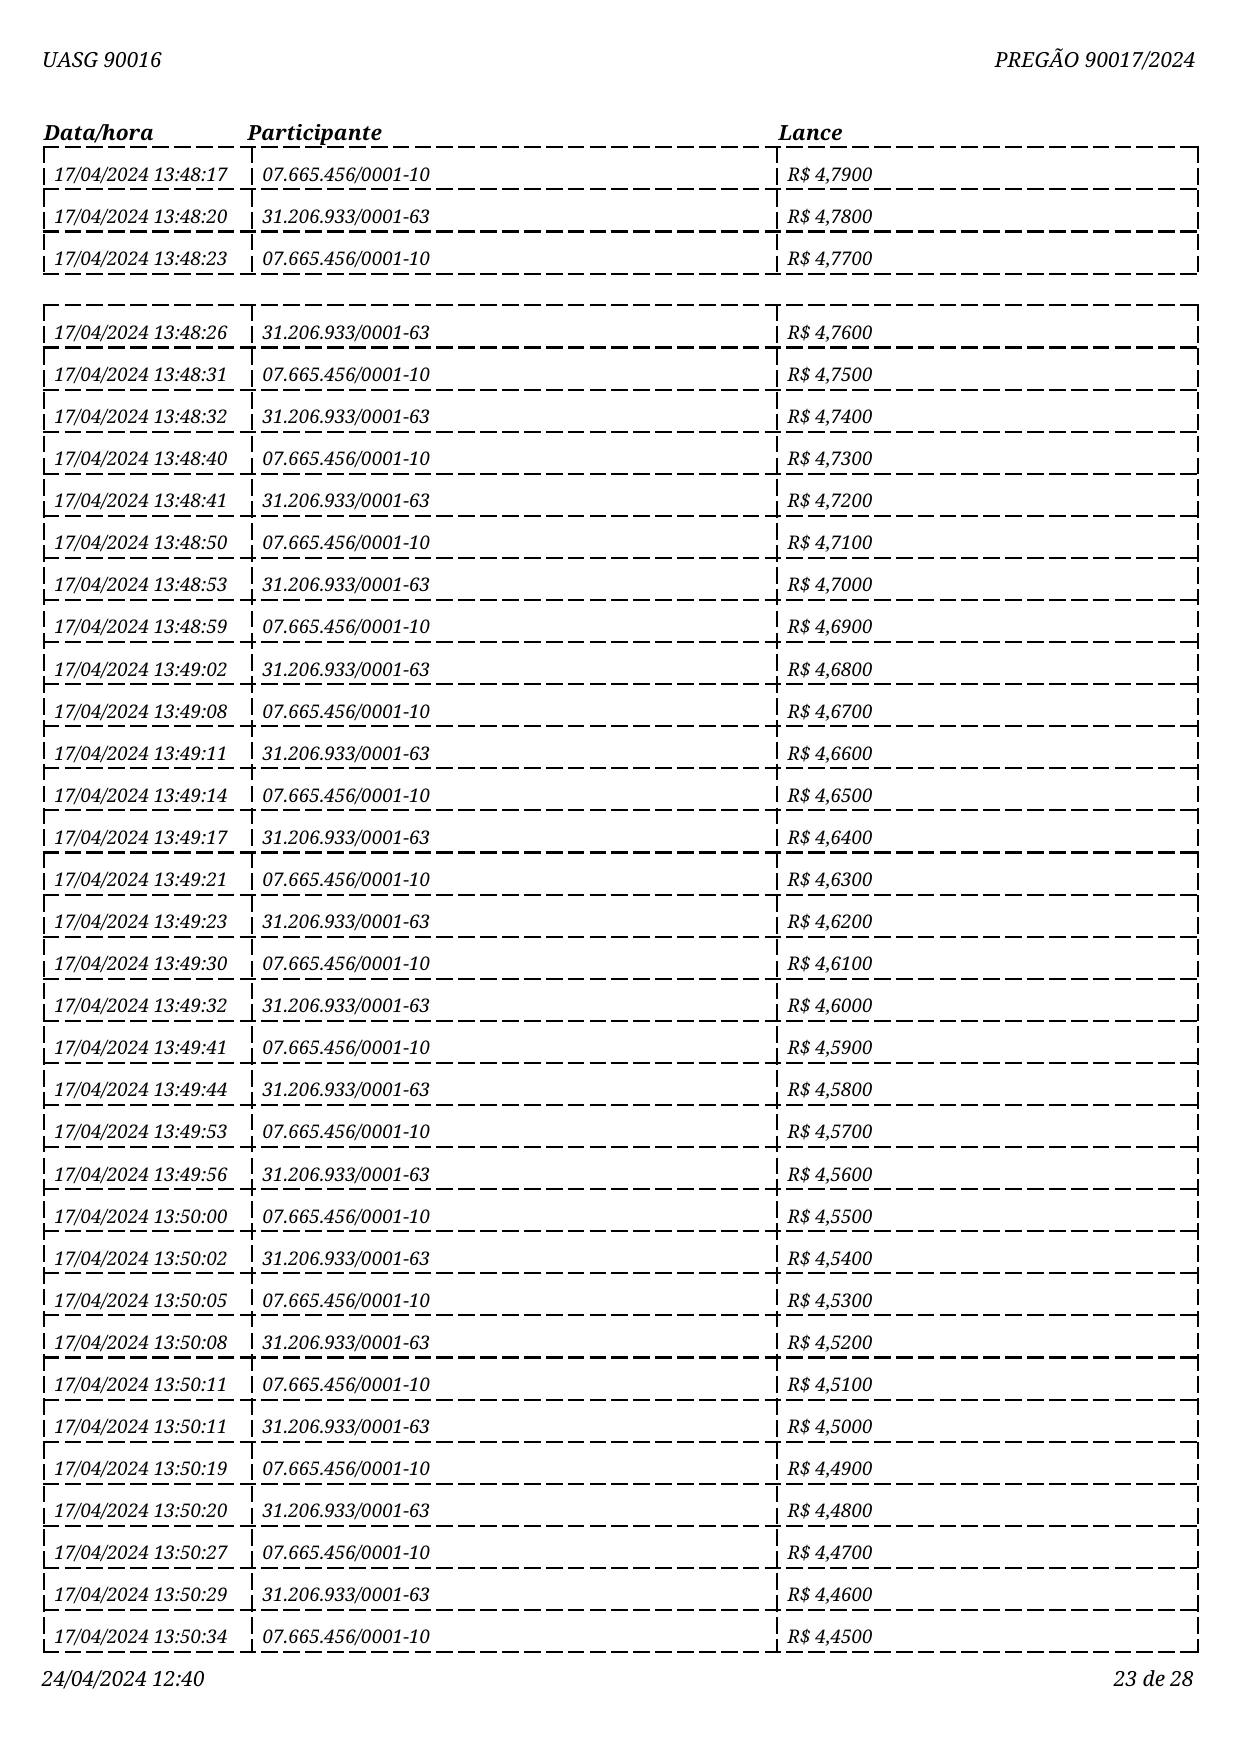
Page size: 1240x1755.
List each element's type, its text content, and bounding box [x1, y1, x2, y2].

table_cell 17/04/2024 13:50:08 [44, 1314, 252, 1356]
table_cell R$ 4,7300 [777, 431, 1198, 473]
table_cell 31.206.933/0001-63 [252, 1483, 777, 1525]
table_header 17/04/2024 13:48:26 [44, 304, 252, 346]
table_cell 17/04/2024 13:48:50 [44, 515, 252, 557]
table_cell 31.206.933/0001-63 [252, 188, 777, 230]
table_cell 17/04/2024 13:50:05 [44, 1272, 252, 1314]
table_cell R$ 4,6900 [777, 599, 1198, 641]
table_cell R$ 4,6700 [777, 683, 1198, 725]
table_cell 07.665.456/0001-10 [252, 1104, 777, 1146]
table_cell 07.665.456/0001-10 [252, 683, 777, 725]
table_cell 17/04/2024 13:49:41 [44, 1020, 252, 1062]
table_cell R$ 4,5900 [777, 1020, 1198, 1062]
table_cell 17/04/2024 13:48:17 [44, 146, 252, 188]
table_cell 17/04/2024 13:50:11 [44, 1399, 252, 1441]
table_cell 31.206.933/0001-63 [252, 809, 777, 851]
table_cell R$ 4,6200 [777, 894, 1198, 936]
table_cell R$ 4,5100 [777, 1356, 1198, 1398]
table_header 31.206.933/0001-63 [252, 304, 777, 346]
table_cell 17/04/2024 13:50:19 [44, 1441, 252, 1483]
table_cell 07.665.456/0001-10 [252, 1609, 777, 1651]
table_cell 17/04/2024 13:50:00 [44, 1188, 252, 1230]
table_cell R$ 4,6500 [777, 767, 1198, 809]
table_cell 17/04/2024 13:50:34 [44, 1609, 252, 1651]
table_cell 17/04/2024 13:49:02 [44, 641, 252, 683]
table_cell 17/04/2024 13:49:21 [44, 851, 252, 893]
table_cell 17/04/2024 13:49:23 [44, 894, 252, 936]
table_cell 31.206.933/0001-63 [252, 641, 777, 683]
table_cell 07.665.456/0001-10 [252, 146, 777, 188]
table_cell R$ 4,6000 [777, 978, 1198, 1020]
table_cell R$ 4,5500 [777, 1188, 1198, 1230]
table_cell R$ 4,7700 [777, 230, 1198, 272]
table_cell 31.206.933/0001-63 [252, 1146, 777, 1188]
table_cell 17/04/2024 13:49:14 [44, 767, 252, 809]
table_cell R$ 4,6400 [777, 809, 1198, 851]
table_cell 17/04/2024 13:48:20 [44, 188, 252, 230]
table_cell 17/04/2024 13:49:44 [44, 1062, 252, 1104]
table_cell 31.206.933/0001-63 [252, 389, 777, 431]
table_cell 31.206.933/0001-63 [252, 1062, 777, 1104]
table_cell 07.665.456/0001-10 [252, 1020, 777, 1062]
table_cell R$ 4,5600 [777, 1146, 1198, 1188]
table_cell 17/04/2024 13:49:08 [44, 683, 252, 725]
table_cell 17/04/2024 13:49:32 [44, 978, 252, 1020]
table_cell R$ 4,5400 [777, 1230, 1198, 1272]
table_cell R$ 4,5200 [777, 1314, 1198, 1356]
table_cell 07.665.456/0001-10 [252, 346, 777, 388]
table_cell 31.206.933/0001-63 [252, 1314, 777, 1356]
table_cell 17/04/2024 13:48:31 [44, 346, 252, 388]
table_cell R$ 4,5700 [777, 1104, 1198, 1146]
table_cell R$ 4,4500 [777, 1609, 1198, 1651]
table_cell 31.206.933/0001-63 [252, 894, 777, 936]
table_cell 07.665.456/0001-10 [252, 767, 777, 809]
table_cell 31.206.933/0001-63 [252, 1567, 777, 1609]
table_header R$ 4,7600 [777, 304, 1198, 346]
table_cell 07.665.456/0001-10 [252, 851, 777, 893]
table_cell R$ 4,4600 [777, 1567, 1198, 1609]
table_cell 07.665.456/0001-10 [252, 515, 777, 557]
table_cell 17/04/2024 13:48:32 [44, 389, 252, 431]
table_cell 17/04/2024 13:49:11 [44, 725, 252, 767]
table_cell R$ 4,6100 [777, 936, 1198, 978]
table_cell R$ 4,6300 [777, 851, 1198, 893]
table_cell 17/04/2024 13:49:56 [44, 1146, 252, 1188]
table_cell 31.206.933/0001-63 [252, 473, 777, 515]
table_cell R$ 4,7400 [777, 389, 1198, 431]
table_cell 17/04/2024 13:49:17 [44, 809, 252, 851]
table_cell R$ 4,7000 [777, 557, 1198, 599]
table_cell 31.206.933/0001-63 [252, 978, 777, 1020]
table_cell 31.206.933/0001-63 [252, 1399, 777, 1441]
table_cell 17/04/2024 13:50:02 [44, 1230, 252, 1272]
table_cell R$ 4,7900 [777, 146, 1198, 188]
table_cell 17/04/2024 13:48:41 [44, 473, 252, 515]
table_cell 31.206.933/0001-63 [252, 1230, 777, 1272]
table_cell R$ 4,7500 [777, 346, 1198, 388]
table_cell 07.665.456/0001-10 [252, 599, 777, 641]
table_cell 17/04/2024 13:49:30 [44, 936, 252, 978]
table_cell R$ 4,4800 [777, 1483, 1198, 1525]
table_cell 07.665.456/0001-10 [252, 1525, 777, 1567]
table_cell R$ 4,7800 [777, 188, 1198, 230]
table_cell R$ 4,7100 [777, 515, 1198, 557]
table_cell 17/04/2024 13:50:29 [44, 1567, 252, 1609]
table_cell 07.665.456/0001-10 [252, 936, 777, 978]
table_cell 07.665.456/0001-10 [252, 1441, 777, 1483]
table_cell 17/04/2024 13:48:53 [44, 557, 252, 599]
table_cell 31.206.933/0001-63 [252, 725, 777, 767]
table_cell R$ 4,4700 [777, 1525, 1198, 1567]
table_cell 07.665.456/0001-10 [252, 230, 777, 272]
table_cell 07.665.456/0001-10 [252, 431, 777, 473]
table_cell 17/04/2024 13:50:27 [44, 1525, 252, 1567]
table_cell 17/04/2024 13:50:11 [44, 1356, 252, 1398]
table_cell 17/04/2024 13:50:20 [44, 1483, 252, 1525]
table_cell 31.206.933/0001-63 [252, 557, 777, 599]
table_cell R$ 4,5800 [777, 1062, 1198, 1104]
table_cell 07.665.456/0001-10 [252, 1356, 777, 1398]
table_cell R$ 4,4900 [777, 1441, 1198, 1483]
table_cell R$ 4,5000 [777, 1399, 1198, 1441]
table_cell R$ 4,7200 [777, 473, 1198, 515]
table_cell 07.665.456/0001-10 [252, 1272, 777, 1314]
table_cell R$ 4,6600 [777, 725, 1198, 767]
table_cell R$ 4,6800 [777, 641, 1198, 683]
table_cell R$ 4,5300 [777, 1272, 1198, 1314]
table_cell 17/04/2024 13:48:23 [44, 230, 252, 272]
table_cell 17/04/2024 13:48:40 [44, 431, 252, 473]
table_cell 07.665.456/0001-10 [252, 1188, 777, 1230]
table_cell 17/04/2024 13:49:53 [44, 1104, 252, 1146]
table_cell 17/04/2024 13:48:59 [44, 599, 252, 641]
